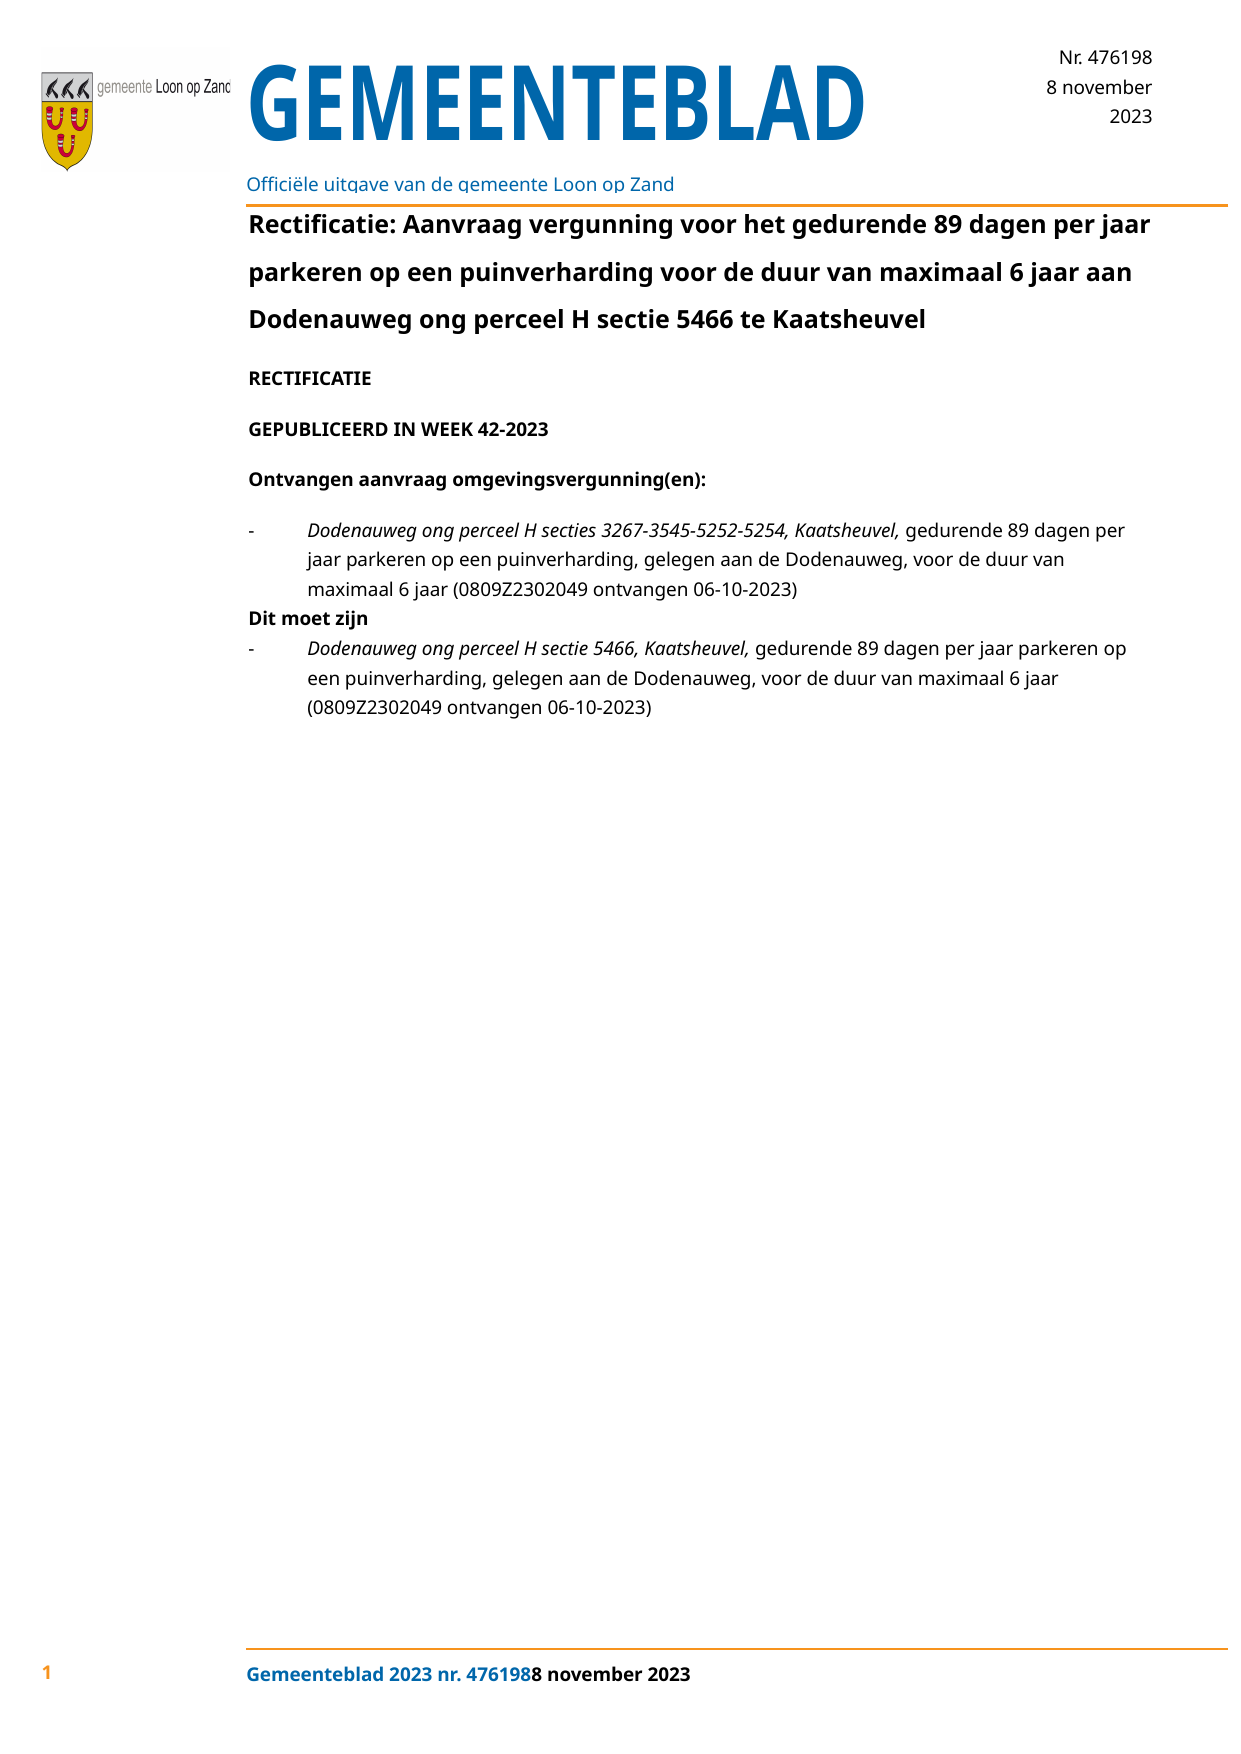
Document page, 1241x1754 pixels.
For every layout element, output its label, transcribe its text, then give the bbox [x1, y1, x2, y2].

list Dodenauweg ong perceel H secties 3267-3545-5252-5254, Kaatsheuvel, gedurende 89 dagen per jaar parkeren op een puinverharding, gelegen aan de Dodenauweg, voor de duur van maximaal 6 jaar (0809Z2302049 ontvangen 06-10-2023) [248, 517, 1152, 602]
text Rectificatie: Aanvraag vergunning voor het gedurende 89 dagen per jaar parkeren op een puinverharding voor de duur van maximaal 6 jaar aan Dodenauweg ong perceel H sectie 5466 te Kaatsheuvel [248, 207, 1152, 336]
list Dodenauweg ong perceel H sectie 5466, Kaatsheuvel, gedurende 89 dagen per jaar parkeren op een puinverharding, gelegen aan de Dodenauweg, voor de duur van maximaal 6 jaar (0809Z2302049 ontvangen 06-10-2023) [248, 635, 1152, 720]
picture [41, 47, 231, 172]
text Ontvangen aanvraag omgevingsvergunning(en): [248, 466, 1152, 492]
text GEPUBLICEERD IN WEEK 42-2023 [248, 416, 1152, 442]
text Dit moet zijn [248, 606, 1152, 631]
text RECTIFICATIE [248, 366, 1152, 391]
